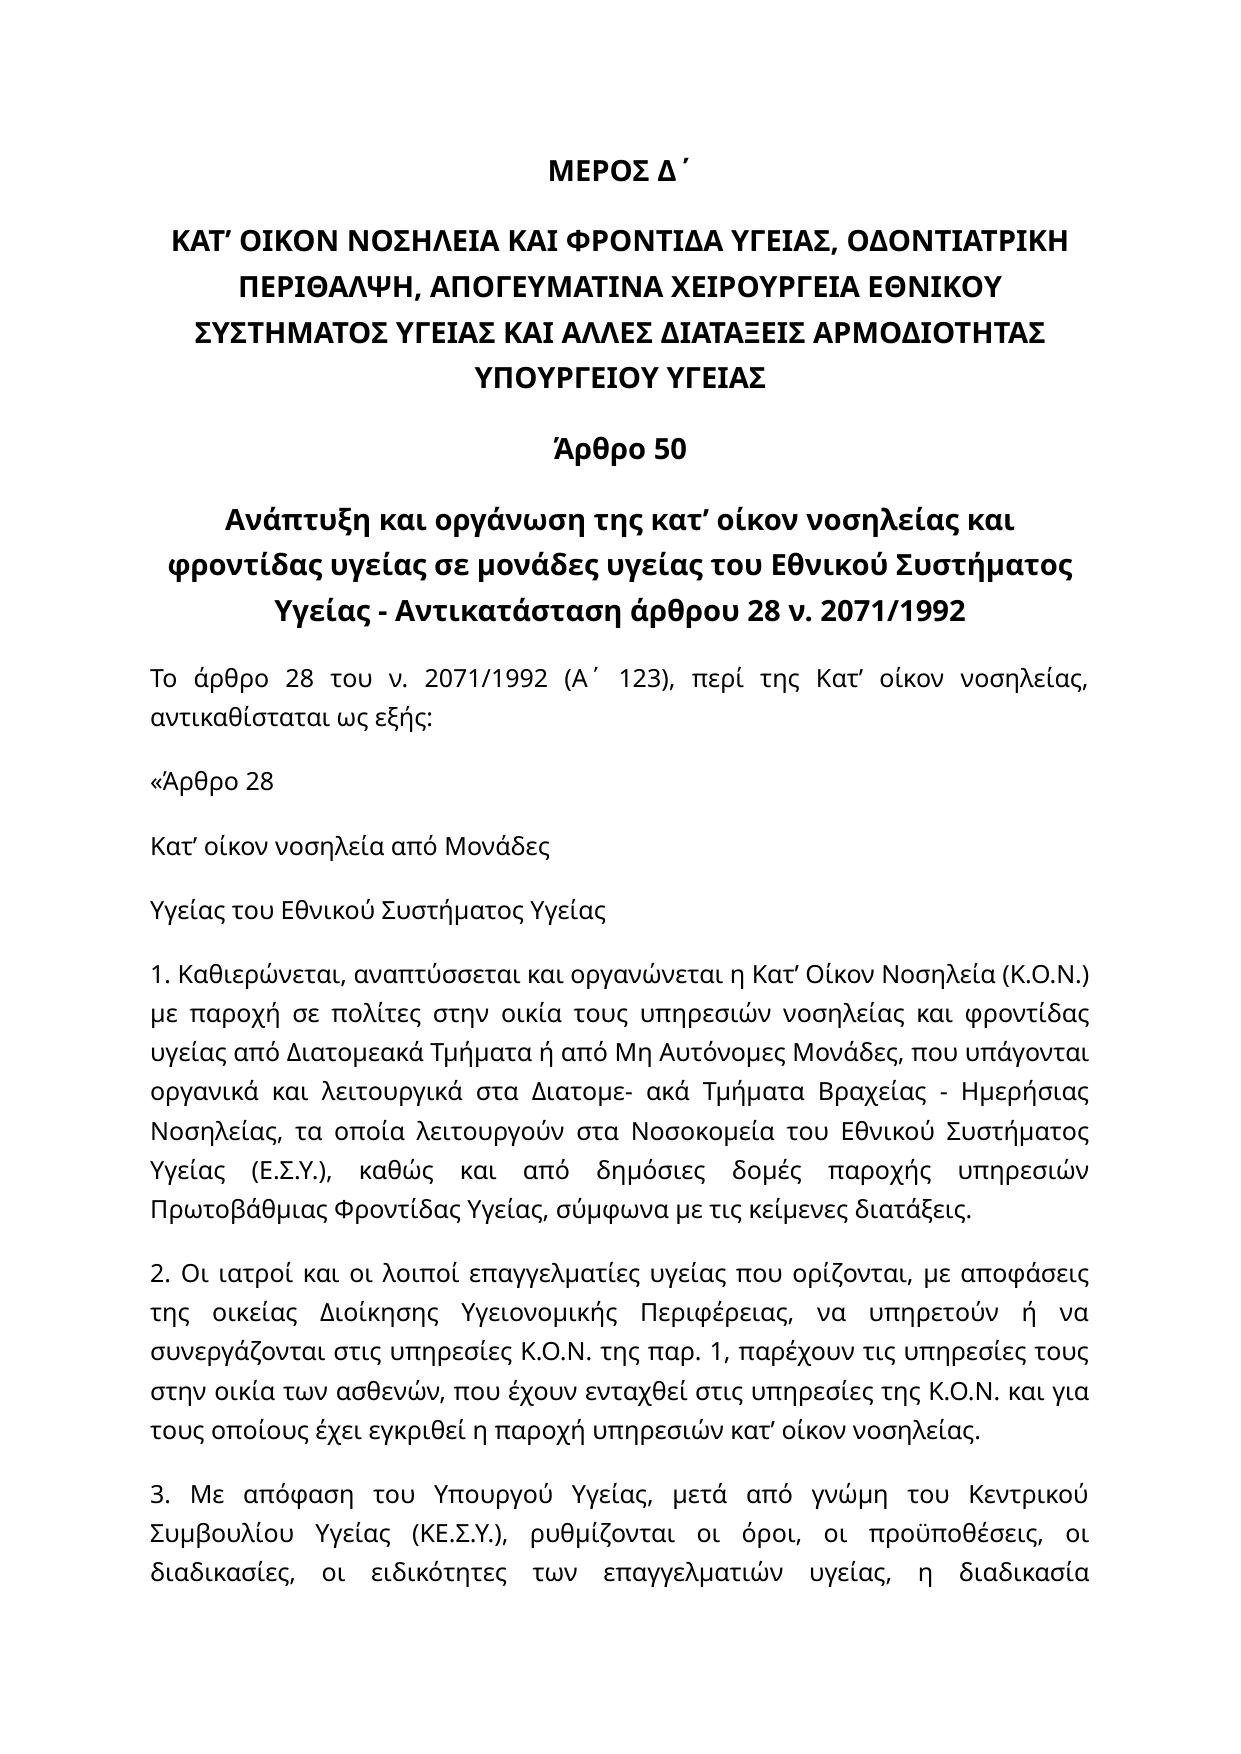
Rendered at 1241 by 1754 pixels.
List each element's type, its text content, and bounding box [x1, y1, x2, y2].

subtitle ΚΑΤ’ ΟΙΚΟΝ ΝΟΣΗΛΕΙΑ ΚΑΙ ΦΡΟΝΤΙΔΑ ΥΓΕΙΑΣ, ΟΔΟΝΤΙΑΤΡΙΚΗ ΠΕΡΙΘΑΛΨΗ, ΑΠΟΓΕΥΜΑΤΙΝΑ ΧΕΙΡΟΥΡΓΕΙΑ ΕΘΝΙΚΟΥ ΣΥΣΤΗΜΑΤΟΣ ΥΓΕΙΑΣ ΚΑΙ ΑΛΛΕΣ ΔΙΑΤΑΞΕΙΣ ΑΡΜΟΔΙΟΤΗΤΑΣ ΥΠΟΥΡΓΕΙΟΥ ΥΓΕΙΑΣ [150, 221, 1090, 397]
text 2. Οι ιατροί και οι λοιποί επαγγελματίες υγείας που ορίζονται, με αποφάσεις της οικείας Διοίκησης Υγειονομικής Περιφέρειας, να υπηρετούν ή να συνεργάζονται στις υπηρεσίες Κ.Ο.Ν. της παρ. 1, παρέχουν τις υπηρεσίες τους στην οικία των ασθενών, που έχουν ενταχθεί στις υπηρεσίες της Κ.Ο.Ν. και για τους οποίους έχει εγκριθεί η παροχή υπηρεσιών κατ’ οίκον νοσηλείας. [150, 1256, 1090, 1446]
subtitle Ανάπτυξη και οργάνωση της κατ’ οίκον νοσηλείας και φροντίδας υγείας σε μονάδες υγείας του Εθνικού Συστήματος Υγείας - Αντικατάσταση άρθρου 28 ν. 2071/1992 [150, 499, 1090, 630]
text «Άρθρο 28 [150, 764, 1090, 798]
subtitle ΜΕΡΟΣ Δ΄ [150, 150, 1090, 190]
text 1. Καθιερώνεται, αναπτύσσεται και οργανώνεται η Κατ’ Οίκον Νοσηλεία (Κ.Ο.Ν.) με παροχή σε πολίτες στην οικία τους υπηρεσιών νοσηλείας και φροντίδας υγείας από Διατομεακά Τμήματα ή από Μη Αυτόνομες Μονάδες, που υπάγονται οργανικά και λειτουργικά στα Διατομε- ακά Τμήματα Βραχείας - Ημερήσιας Νοσηλείας, τα οποία λειτουργούν στα Νοσοκομεία του Εθνικού Συστήματος Υγείας (Ε.Σ.Υ.), καθώς και από δημόσιες δομές παροχής υπηρεσιών Πρωτοβάθμιας Φροντίδας Υγείας, σύμφωνα με τις κείμενες διατάξεις. [150, 956, 1090, 1226]
text Το άρθρο 28 του ν. 2071/1992 (Α΄ 123), περί της Κατ’ οίκον νοσηλείας, αντικαθίσταται ως εξής: [150, 661, 1090, 734]
text Κατ’ οίκον νοσηλεία από Μονάδες [150, 828, 1090, 862]
text 3. Με απόφαση του Υπουργού Υγείας, μετά από γνώμη του Κεντρικού Συμβουλίου Υγείας (ΚΕ.Σ.Υ.), ρυθμίζονται οι όροι, οι προϋποθέσεις, οι διαδικασίες, οι ειδικότητες των επαγγελματιών υγείας, η διαδικασία [150, 1476, 1090, 1589]
subtitle Άρθρο 50 [150, 428, 1090, 468]
text Υγείας του Εθνικού Συστήματος Υγείας [150, 892, 1090, 926]
